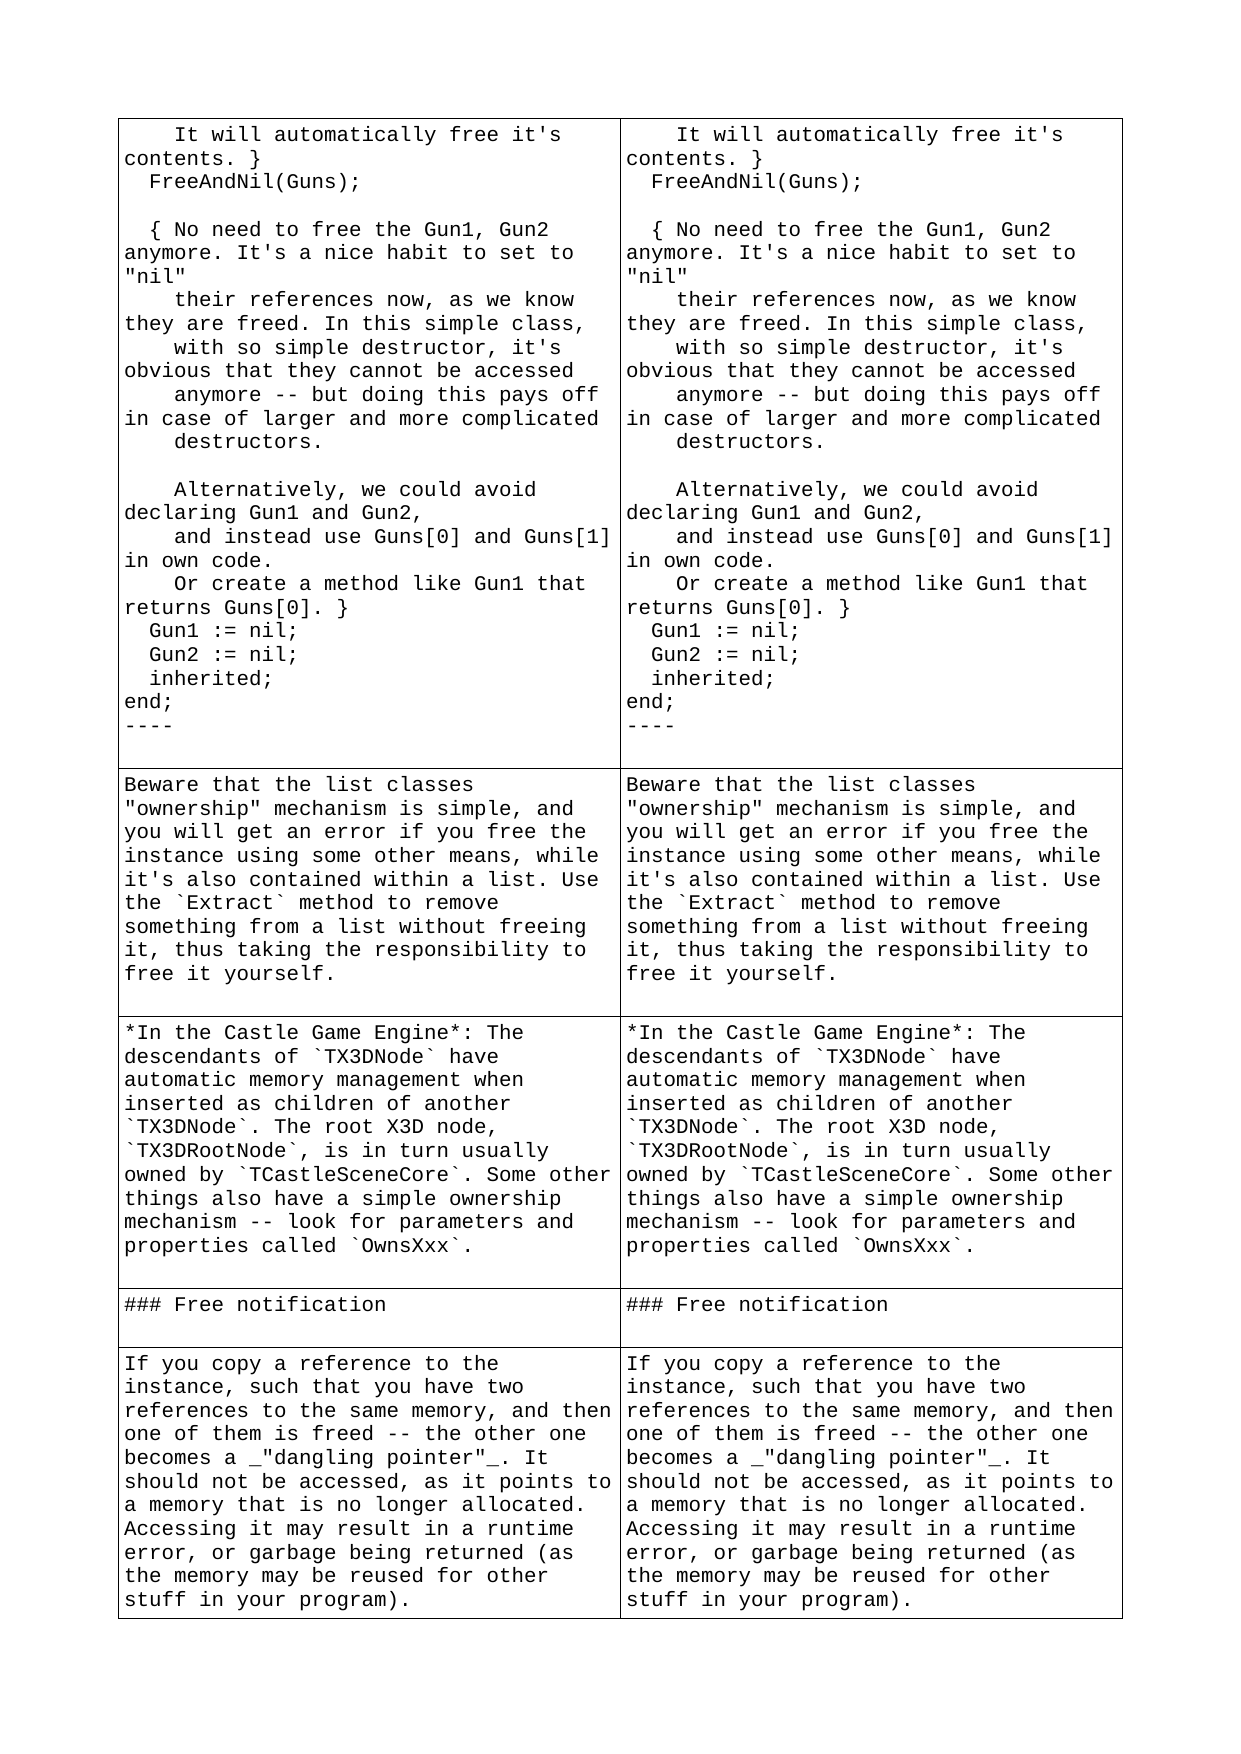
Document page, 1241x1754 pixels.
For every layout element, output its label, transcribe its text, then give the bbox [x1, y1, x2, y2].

table_cell If you copy a reference to the instance, such that you have two references to the same memory, and then one of them is freed -- the other one becomes a _"dangling pointer"_. It should not be accessed, as it points to a memory that is no longer allocated. Accessing it may result in a runtime error, or garbage being returned (as the memory may be reused for other stuff in your program). [621, 1348, 1122, 1618]
table_cell ### Free notification [621, 1289, 1122, 1347]
table_cell Beware that the list classes "ownership" mechanism is simple, and you will get an error if you free the instance using some other means, while it's also contained within a list. Use the `Extract` method to remove something from a list without freeing it, thus taking the responsibility to free it yourself. [621, 769, 1122, 1016]
table_cell *In the Castle Game Engine*: The descendants of `TX3DNode` have automatic memory management when inserted as children of another `TX3DNode`. The root X3D node, `TX3DRootNode`, is in turn usually owned by `TCastleSceneCore`. Some other things also have a simple ownership mechanism -- look for parameters and properties called `OwnsXxx`. [119, 1017, 620, 1288]
table_cell Beware that the list classes "ownership" mechanism is simple, and you will get an error if you free the instance using some other means, while it's also contained within a list. Use the `Extract` method to remove something from a list without freeing it, thus taking the responsibility to free it yourself. [119, 769, 620, 1016]
table_cell *In the Castle Game Engine*: The descendants of `TX3DNode` have automatic memory management when inserted as children of another `TX3DNode`. The root X3D node, `TX3DRootNode`, is in turn usually owned by `TCastleSceneCore`. Some other things also have a simple ownership mechanism -- look for parameters and properties called `OwnsXxx`. [621, 1017, 1122, 1288]
table_cell ### Free notification [119, 1289, 620, 1347]
table_cell It will automatically free it's contents. } FreeAndNil(Guns); { No need to free the Gun1, Gun2 anymore. It's a nice habit to set to "nil" their references now, as we know they are freed. In this simple class, with so simple destructor, it's obvious that they cannot be accessed anymore -- but doing this pays off in case of larger and more complicated destructors. Alternatively, we could avoid declaring Gun1 and Gun2, and instead use Guns[0] and Guns[1] in own code. Or create a method like Gun1 that returns Guns[0]. } Gun1 := nil; Gun2 := nil; inherited; end; ---- [621, 119, 1122, 768]
table_cell If you copy a reference to the instance, such that you have two references to the same memory, and then one of them is freed -- the other one becomes a _"dangling pointer"_. It should not be accessed, as it points to a memory that is no longer allocated. Accessing it may result in a runtime error, or garbage being returned (as the memory may be reused for other stuff in your program). [119, 1348, 620, 1618]
table_cell It will automatically free it's contents. } FreeAndNil(Guns); { No need to free the Gun1, Gun2 anymore. It's a nice habit to set to "nil" their references now, as we know they are freed. In this simple class, with so simple destructor, it's obvious that they cannot be accessed anymore -- but doing this pays off in case of larger and more complicated destructors. Alternatively, we could avoid declaring Gun1 and Gun2, and instead use Guns[0] and Guns[1] in own code. Or create a method like Gun1 that returns Guns[0]. } Gun1 := nil; Gun2 := nil; inherited; end; ---- [119, 119, 620, 768]
